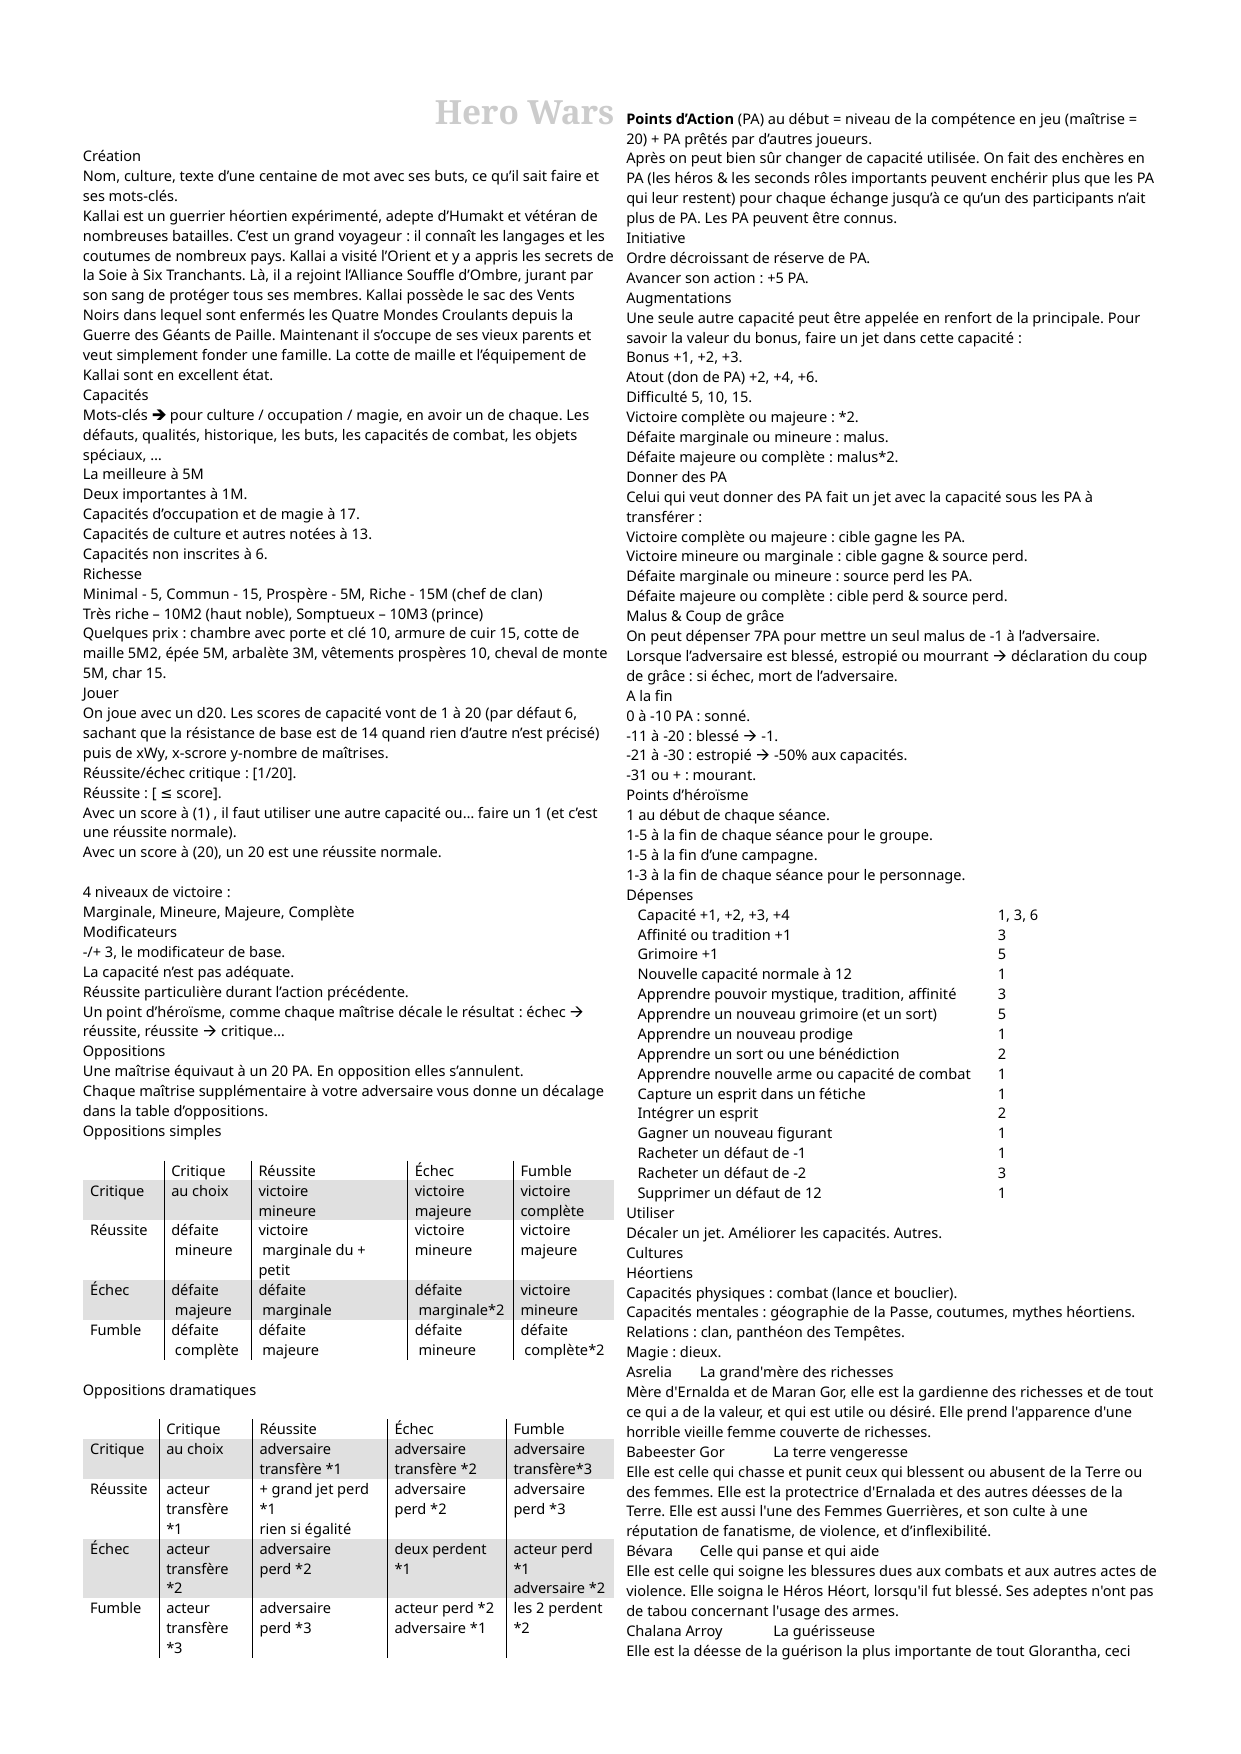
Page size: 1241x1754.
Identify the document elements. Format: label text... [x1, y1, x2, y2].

text Héortiens [626, 1262, 1157, 1282]
text Capacités non inscrites à 6. [83, 544, 614, 564]
text Donner des PA [626, 467, 1157, 487]
table_cell Critique [83, 1180, 164, 1220]
table_cell adversaire perd *2 [253, 1539, 387, 1598]
text 4 niveaux de victoire : [83, 882, 614, 902]
table_header Échec [388, 1419, 506, 1439]
table_cell les 2 perdent *2 [507, 1598, 614, 1658]
table_cell Apprendre un sort ou une bénédiction [626, 1044, 986, 1063]
table_header Fumble [507, 1419, 614, 1439]
text Bonus +1, +2, +3. [626, 347, 1157, 367]
table_cell + grand jet perd *1 rien si égalité [253, 1479, 387, 1538]
table_cell victoire complète [514, 1180, 614, 1220]
table_cell Racheter un défaut de -1 [626, 1143, 986, 1163]
text Capacités physiques : combat (lance et bouclier). [626, 1282, 1157, 1302]
table_cell Échec [83, 1539, 159, 1598]
subtitle Hero Wars [83, 89, 614, 134]
text Défaite marginale ou mineure : malus. [626, 427, 1157, 447]
text Réussite : [ ≤ score]. [83, 782, 614, 802]
table_header [83, 1161, 164, 1180]
table_cell Grimoire +1 [626, 944, 986, 964]
table_cell Échec [83, 1280, 164, 1320]
table_cell défaite complète*2 [514, 1320, 614, 1359]
text Richesse [83, 564, 614, 583]
text On peut dépenser 7PA pour mettre un seul malus de -1 à l’adversaire. [626, 626, 1157, 646]
text Chaque maîtrise supplémentaire à votre adversaire vous donne un décalage dans la table d’oppositions. [83, 1081, 614, 1121]
table_cell 5 [986, 1004, 1157, 1024]
text Cultures [626, 1243, 1157, 1262]
text Oppositions simples [83, 1121, 614, 1141]
text Minimal - 5, Commun - 15, Prospère - 5M, Riche - 15M (chef de clan) [83, 583, 614, 603]
text Utiliser [626, 1203, 1157, 1223]
text Quelques prix : chambre avec porte et clé 10, armure de cuir 15, cotte de maille 5M2, épée 5M, arbalète 3M, vêtements prospères 10, cheval de monte 5M, char 15. [83, 623, 614, 683]
table_cell 3 [986, 924, 1157, 944]
table_header Échec [408, 1161, 513, 1180]
text Magie : dieux. [626, 1342, 1157, 1362]
table_cell 1 [986, 1123, 1157, 1143]
table_cell défaite majeure [165, 1280, 251, 1320]
table_header [83, 1419, 159, 1439]
text Nom, culture, texte d’une centaine de mot avec ses buts, ce qu’il sait faire et ses mots-clés. [83, 166, 614, 206]
table_cell victoire mineure [408, 1220, 513, 1280]
text Malus & Coup de grâce [626, 606, 1157, 626]
text Jouer [83, 683, 614, 703]
text Création [83, 146, 614, 166]
text Initiative [626, 228, 1157, 248]
table_cell Apprendre pouvoir mystique, tradition, affinité [626, 984, 986, 1004]
text Une maîtrise équivaut à un 20 PA. En opposition elles s’annulent. [83, 1061, 614, 1081]
text 0 à -10 PA : sonné. [626, 705, 1157, 725]
table_header Critique [165, 1161, 251, 1180]
table_cell adversaire perd *2 [388, 1479, 506, 1538]
text Bévara Celle qui panse et qui aide [626, 1541, 1157, 1561]
table_cell acteur transfère *1 [160, 1479, 252, 1538]
text Après on peut bien sûr changer de capacité utilisée. On fait des enchères en PA (les héros & les seconds rôles importants peuvent enchérir plus que les PA qui leur restent) pour chaque échange jusqu’à ce qu’un des participants n’ait plus de PA. Les PA peuvent être connus. [626, 148, 1157, 228]
table_cell au choix [160, 1439, 252, 1479]
text Lorsque l’adversaire est blessé, estropié ou mourrant à déclaration du coup de grâce : si échec, mort de l’adversaire. [626, 646, 1157, 686]
text Elle est la déesse de la guérison la plus importante de tout Glorantha, ceci [626, 1641, 1157, 1660]
text Elle est celle qui soigne les blessures dues aux combats et aux autres actes de violence. Elle soigna le Héros Héort, lorsqu'il fut blessé. Ses adeptes n'ont pas de tabou concernant l'usage des armes. [626, 1561, 1157, 1621]
table_cell 2 [986, 1044, 1157, 1063]
text Oppositions [83, 1041, 614, 1061]
text Avec un score à (20), un 20 est une réussite normale. [83, 842, 614, 862]
table_cell Apprendre un nouveau grimoire (et un sort) [626, 1004, 986, 1024]
table_cell 5 [986, 944, 1157, 964]
table_cell Intégrer un esprit [626, 1103, 986, 1123]
table_cell Capture un esprit dans un fétiche [626, 1084, 986, 1103]
table_cell Gagner un nouveau figurant [626, 1123, 986, 1143]
text Victoire complète ou majeure : cible gagne les PA. [626, 526, 1157, 546]
text Réussite particulière durant l’action précédente. [83, 981, 614, 1001]
table_cell Supprimer un défaut de 12 [626, 1183, 986, 1203]
text -31 ou + : mourant. [626, 765, 1157, 785]
text Avec un score à (1) , il faut utiliser une autre capacité ou… faire un 1 (et c’est une réussite normale). [83, 802, 614, 842]
table_cell 1 [986, 964, 1157, 984]
text -21 à -30 : estropié à -50% aux capacités. [626, 745, 1157, 765]
text Babeester Gor La terre vengeresse [626, 1442, 1157, 1461]
text Décaler un jet. Améliorer les capacités. Autres. [626, 1223, 1157, 1243]
text Un point d’héroïsme, comme chaque maîtrise décale le résultat : échec à réussite, réussite à critique… [83, 1001, 614, 1041]
table_cell Racheter un défaut de -2 [626, 1163, 986, 1183]
text Victoire mineure ou marginale : cible gagne & source perd. [626, 546, 1157, 566]
text Relations : clan, panthéon des Tempêtes. [626, 1322, 1157, 1342]
table_cell 2 [986, 1103, 1157, 1123]
table_cell défaite mineure [408, 1320, 513, 1359]
text Augmentations [626, 288, 1157, 307]
table_header Critique [160, 1419, 252, 1439]
table_cell défaite marginale*2 [408, 1280, 513, 1320]
table_cell Apprendre nouvelle arme ou capacité de combat [626, 1064, 986, 1083]
table_cell 3 [986, 1163, 1157, 1183]
text Défaite majeure ou complète : cible perd & source perd. [626, 586, 1157, 606]
text Ordre décroissant de réserve de PA. [626, 248, 1157, 268]
table_cell 1 [986, 1143, 1157, 1163]
table_cell Fumble [83, 1320, 164, 1359]
text Points d’héroïsme [626, 785, 1157, 805]
text Dépenses [626, 884, 1157, 904]
text Réussite/échec critique : [1/20]. [83, 763, 614, 782]
table_cell 1 [986, 1064, 1157, 1083]
text Oppositions dramatiques [83, 1379, 614, 1399]
table_cell 3 [986, 984, 1157, 1004]
text Celui qui veut donner des PA fait un jet avec la capacité sous les PA à transférer : [626, 487, 1157, 526]
table_header 1, 3, 6 [986, 904, 1157, 924]
table_cell 1 [986, 1024, 1157, 1044]
text Deux importantes à 1M. [83, 484, 614, 504]
table_cell adversaire transfère *2 [388, 1439, 506, 1479]
table_cell victoire mineure [514, 1280, 614, 1320]
table_cell Réussite [83, 1479, 159, 1538]
table_cell adversaire transfère *1 [253, 1439, 387, 1479]
text La meilleure à 5M [83, 464, 614, 484]
text Défaite majeure ou complète : malus*2. [626, 447, 1157, 467]
table_cell défaite complète [165, 1320, 251, 1359]
table_cell Apprendre un nouveau prodige [626, 1024, 986, 1044]
table_cell Affinité ou tradition +1 [626, 924, 986, 944]
table_cell acteur transfère *2 [160, 1539, 252, 1598]
text La capacité n’est pas adéquate. [83, 962, 614, 981]
table_cell défaite mineure [165, 1220, 251, 1280]
text 1 au début de chaque séance. [626, 805, 1157, 825]
text 1-3 à la fin de chaque séance pour le personnage. [626, 864, 1157, 884]
text Victoire complète ou majeure : *2. [626, 407, 1157, 427]
text 1-5 à la fin d’une campagne. [626, 845, 1157, 864]
table_cell défaite marginale [252, 1280, 407, 1320]
text Défaite marginale ou mineure : source perd les PA. [626, 566, 1157, 586]
text Modificateurs [83, 922, 614, 942]
table_cell victoire mineure [252, 1180, 407, 1220]
table_cell Réussite [83, 1220, 164, 1280]
text Mère d'Ernalda et de Maran Gor, elle est la gardienne des richesses et de tout ce qui a de la valeur, et qui est utile ou désiré. Elle prend l'apparence d'une horrible vieille femme couverte de richesses. [626, 1382, 1157, 1442]
text Elle est celle qui chasse et punit ceux qui blessent ou abusent de la Terre ou des femmes. Elle est la protectrice d'Ernalada et des autres déesses de la Terre. Elle est aussi l'une des Femmes Guerrières, et son culte à une réputation de fanatisme, de violence, et d’inflexibilité. [626, 1461, 1157, 1541]
table_header Réussite [252, 1161, 407, 1180]
text On joue avec un d20. Les scores de capacité vont de 1 à 20 (par défaut 6, sachant que la résistance de base est de 14 quand rien d’autre n’est précisé) puis de xWy, x-scrore y-nombre de maîtrises. [83, 703, 614, 763]
text Capacités d’occupation et de magie à 17. [83, 504, 614, 524]
text -/+ 3, le modificateur de base. [83, 942, 614, 962]
table_cell adversaire perd *3 [253, 1598, 387, 1658]
table_cell adversaire perd *3 [507, 1479, 614, 1538]
table_cell acteur transfère *3 [160, 1598, 252, 1658]
text Capacités [83, 384, 614, 404]
table_cell adversaire transfère*3 [507, 1439, 614, 1479]
table_header Fumble [514, 1161, 614, 1180]
text Asrelia La grand'mère des richesses [626, 1362, 1157, 1382]
text Une seule autre capacité peut être appelée en renfort de la principale. Pour savoir la valeur du bonus, faire un jet dans cette capacité : [626, 307, 1157, 347]
table_cell au choix [165, 1180, 251, 1220]
text Marginale, Mineure, Majeure, Complète [83, 902, 614, 922]
table_header Capacité +1, +2, +3, +4 [626, 904, 986, 924]
text Capacités mentales : géographie de la Passe, coutumes, mythes héortiens. [626, 1302, 1157, 1322]
table_header Réussite [253, 1419, 387, 1439]
table_cell défaite majeure [252, 1320, 407, 1359]
table_cell Nouvelle capacité normale à 12 [626, 964, 986, 984]
text Mots-clés è pour culture / occupation / magie, en avoir un de chaque. Les défauts, qualités, historique, les buts, les capacités de combat, les objets spéciaux, … [83, 404, 614, 464]
text Difficulté 5, 10, 15. [626, 387, 1157, 407]
table_cell deux perdent *1 [388, 1539, 506, 1598]
table_cell acteur perd *1 adversaire *2 [507, 1539, 614, 1598]
table_cell 1 [986, 1084, 1157, 1103]
table_cell victoire marginale du + petit [252, 1220, 407, 1280]
text Atout (don de PA) +2, +4, +6. [626, 367, 1157, 387]
table_cell Critique [83, 1439, 159, 1479]
text Points d’Action (PA) au début = niveau de la compétence en jeu (maîtrise = 20) + PA prêtés par d’autres joueurs. [626, 108, 1157, 148]
text Très riche – 10M2 (haut noble), Somptueux – 10M3 (prince) [83, 603, 614, 623]
table_cell 1 [986, 1183, 1157, 1203]
text 1-5 à la fin de chaque séance pour le groupe. [626, 825, 1157, 845]
text Chalana Arroy La guérisseuse [626, 1621, 1157, 1641]
text Avancer son action : +5 PA. [626, 268, 1157, 288]
text -11 à -20 : blessé à -1. [626, 725, 1157, 745]
table_cell Fumble [83, 1598, 159, 1658]
table_cell victoire majeure [408, 1180, 513, 1220]
text Kallai est un guerrier héortien expérimenté, adepte d’Humakt et vétéran de nombreuses batailles. C’est un grand voyageur : il connaît les langages et les coutumes de nombreux pays. Kallai a visité l’Orient et y a appris les secrets de la Soie à Six Tranchants. Là, il a rejoint l’Alliance Souffle d’Ombre, jurant par son sang de protéger tous ses membres. Kallai possède le sac des Vents Noirs dans lequel sont enfermés les Quatre Mondes Croulants depuis la Guerre des Géants de Paille. Maintenant il s’occupe de ses vieux parents et veut simplement fonder une famille. La cotte de maille et l’équipement de Kallai sont en excellent état. [83, 206, 614, 384]
table_cell victoire majeure [514, 1220, 614, 1280]
text Capacités de culture et autres notées à 13. [83, 524, 614, 544]
text A la fin [626, 686, 1157, 705]
table_cell acteur perd *2 adversaire *1 [388, 1598, 506, 1658]
